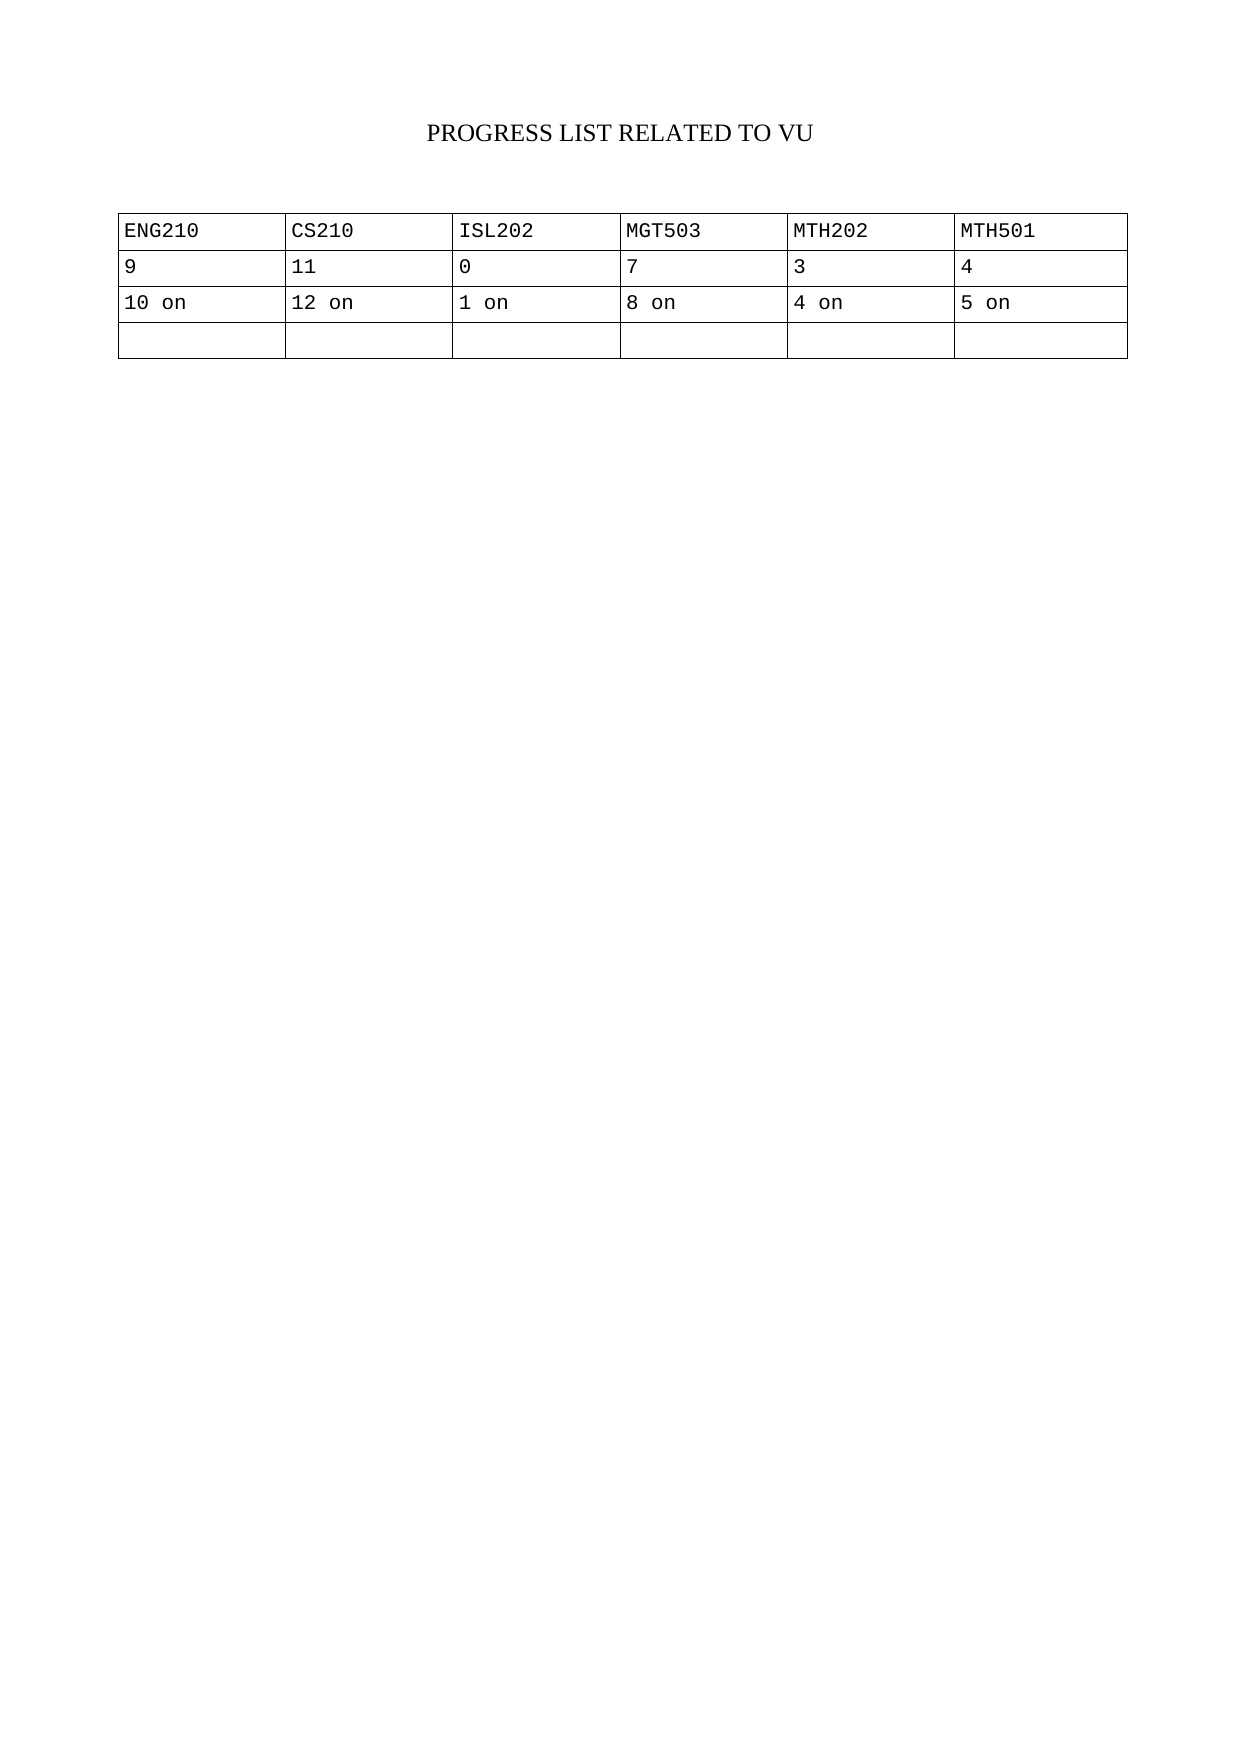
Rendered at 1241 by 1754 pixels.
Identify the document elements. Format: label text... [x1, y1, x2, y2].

table_cell [955, 323, 1127, 358]
table_cell 7 [621, 251, 787, 286]
table_cell [286, 323, 452, 358]
table_header CS210 [286, 214, 452, 249]
table_header MTH501 [955, 214, 1127, 249]
table_cell 0 [453, 251, 620, 286]
table_header MTH202 [788, 214, 954, 249]
table_cell 3 [788, 251, 954, 286]
text PROGRESS LIST RELATED TO VU [118, 118, 1122, 147]
table_header ISL202 [453, 214, 620, 249]
table_cell 10 on [119, 287, 285, 322]
table_cell 1 on [453, 287, 620, 322]
table_cell 8 on [621, 287, 787, 322]
table_cell [621, 323, 787, 358]
table_cell [119, 323, 285, 358]
table_header ENG210 [119, 214, 285, 249]
table_cell 4 [955, 251, 1127, 286]
table_cell 5 on [955, 287, 1127, 322]
table_cell 4 on [788, 287, 954, 322]
table_cell 12 on [286, 287, 452, 322]
table_cell 11 [286, 251, 452, 286]
table_cell 9 [119, 251, 285, 286]
table_header MGT503 [621, 214, 787, 249]
table_cell [453, 323, 620, 358]
table_cell [788, 323, 954, 358]
